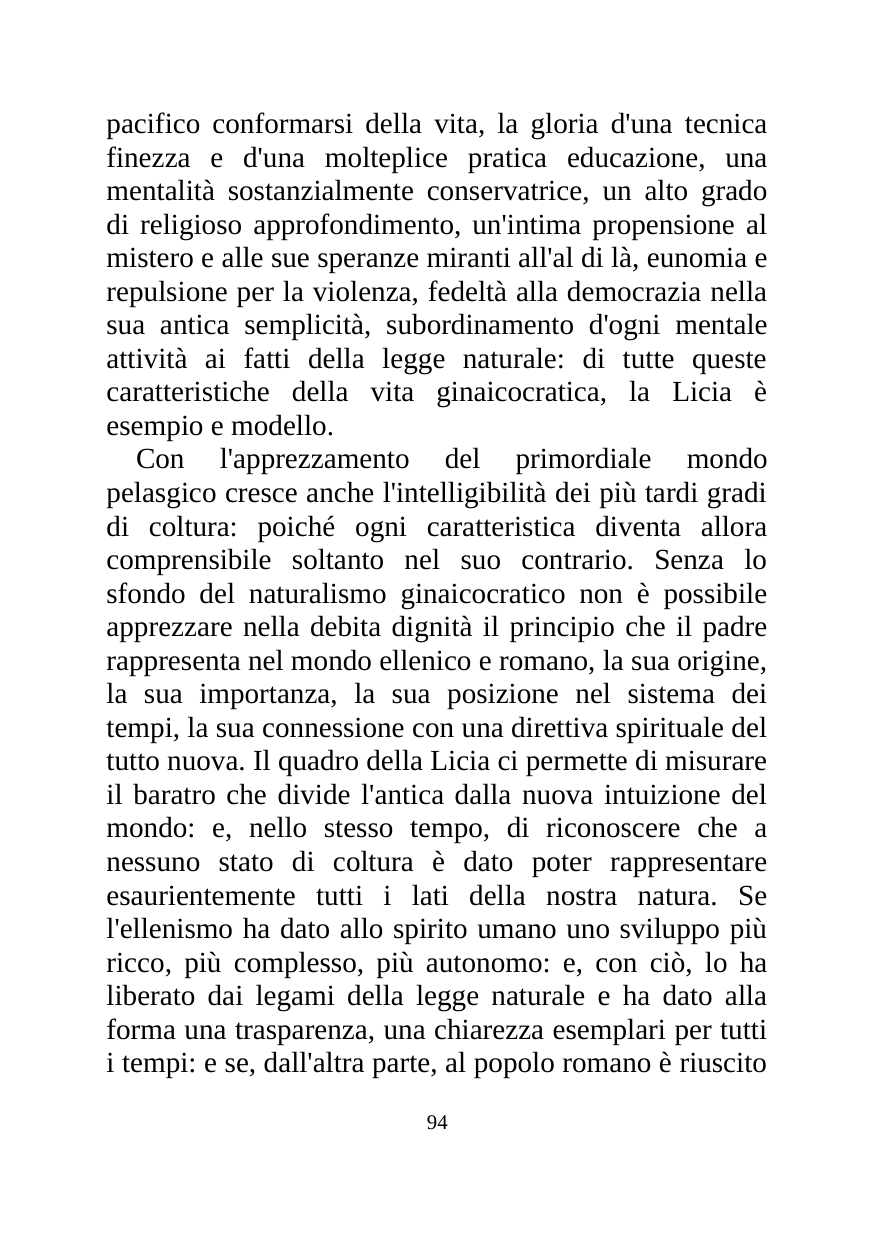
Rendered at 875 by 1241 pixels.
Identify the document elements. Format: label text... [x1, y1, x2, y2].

text Con l'apprezzamento del primordiale mondo pelasgico cresce anche l'intelligibilità dei più tardi gradi di coltura: poiché ogni caratteristica diventa allora comprensibile soltanto nel suo contrario. Senza lo sfondo del naturalismo ginaicocratico non è possibile apprezzare nella debita dignità il principio che il padre rappresenta nel mondo ellenico e romano, la sua origine, la sua importanza, la sua posizione nel sistema dei tempi, la sua connessione con una direttiva spirituale del tutto nuova. Il quadro della Licia ci permette di misurare il baratro che divide l'antica dalla nuova intuizione del mondo: e, nello stesso tempo, di riconoscere che a nessuno stato di coltura è dato poter rappresentare esaurientemente tutti i lati della nostra natura. Se l'ellenismo ha dato allo spirito umano uno sviluppo più ricco, più complesso, più autonomo: e, con ciò, lo ha liberato dai legami della legge naturale e ha dato alla forma una trasparenza, una chiarezza esemplari per tutti i tempi: e se, dall'altra parte, al popolo romano è riuscito [106, 442, 768, 1079]
text pacifico conformarsi della vita, la gloria d'una tecnica finezza e d'una molteplice pratica educazione, una mentalità sostanzialmente conservatrice, un alto grado di religioso approfondimento, un'intima propensione al mistero e alle sue speranze miranti all'al di là, eunomia e repulsione per la violenza, fedeltà alla democrazia nella sua antica semplicità, subordinamento d'ogni mentale attività ai fatti della legge naturale: di tutte queste caratteristiche della vita ginaicocratica, la Licia è esempio e modello. [106, 106, 768, 442]
